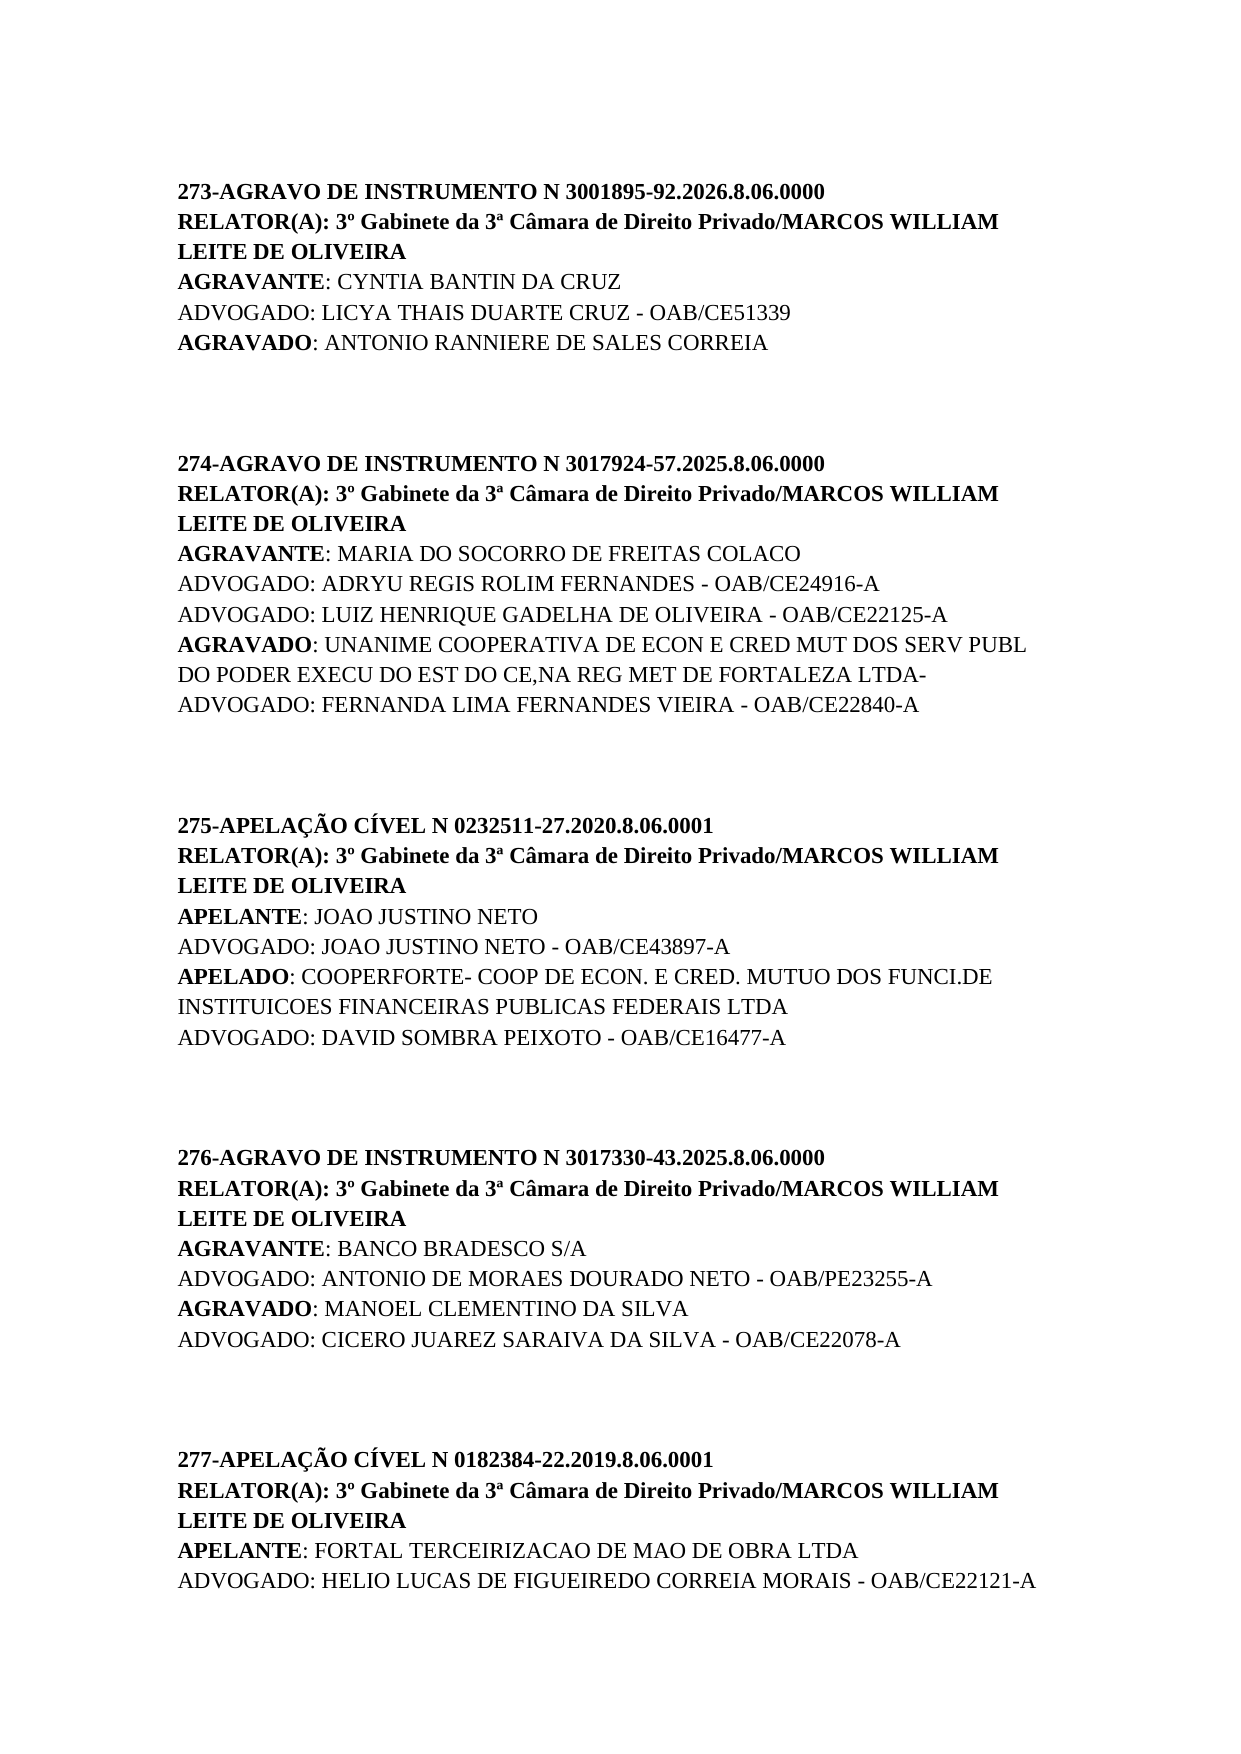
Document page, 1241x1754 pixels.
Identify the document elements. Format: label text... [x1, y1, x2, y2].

text 273-AGRAVO DE INSTRUMENTO N 3001895-92.2026.8.06.0000 RELATOR(A): 3º Gabinete da 3ª Câmara de Direito Privado/MARCOS WILLIAM LEITE DE OLIVEIRA AGRAVANTE: CYNTIA BANTIN DA CRUZ ADVOGADO: LICYA THAIS DUARTE CRUZ - OAB/CE51339 AGRAVADO: ANTONIO RANNIERE DE SALES CORREIA 274-AGRAVO DE INSTRUMENTO N 3017924-57.2025.8.06.0000 RELATOR(A): 3º Gabinete da 3ª Câmara de Direito Privado/MARCOS WILLIAM LEITE DE OLIVEIRA AGRAVANTE: MARIA DO SOCORRO DE FREITAS COLACO ADVOGADO: ADRYU REGIS ROLIM FERNANDES - OAB/CE24916-A ADVOGADO: LUIZ HENRIQUE GADELHA DE OLIVEIRA - OAB/CE22125-A AGRAVADO: UNANIME COOPERATIVA DE ECON E CRED MUT DOS SERV PUBL DO PODER EXECU DO EST DO CE,NA REG MET DE FORTALEZA LTDA- ADVOGADO: FERNANDA LIMA FERNANDES VIEIRA - OAB/CE22840-A 275-APELAÇÃO CÍVEL N 0232511-27.2020.8.06.0001 RELATOR(A): 3º Gabinete da 3ª Câmara de Direito Privado/MARCOS WILLIAM LEITE DE OLIVEIRA APELANTE: JOAO JUSTINO NETO ADVOGADO: JOAO JUSTINO NETO - OAB/CE43897-A APELADO: COOPERFORTE- COOP DE ECON. E CRED. MUTUO DOS FUNCI.DE INSTITUICOES FINANCEIRAS PUBLICAS FEDERAIS LTDA ADVOGADO: DAVID SOMBRA PEIXOTO - OAB/CE16477-A 276-AGRAVO DE INSTRUMENTO N 3017330-43.2025.8.06.0000 RELATOR(A): 3º Gabinete da 3ª Câmara de Direito Privado/MARCOS WILLIAM LEITE DE OLIVEIRA AGRAVANTE: BANCO BRADESCO S/A ADVOGADO: ANTONIO DE MORAES DOURADO NETO - OAB/PE23255-A AGRAVADO: MANOEL CLEMENTINO DA SILVA ADVOGADO: CICERO JUAREZ SARAIVA DA SILVA - OAB/CE22078-A 277-APELAÇÃO CÍVEL N 0182384-22.2019.8.06.0001 RELATOR(A): 3º Gabinete da 3ª Câmara de Direito Privado/MARCOS WILLIAM LEITE DE OLIVEIRA APELANTE: FORTAL TERCEIRIZACAO DE MAO DE OBRA LTDA ADVOGADO: HELIO LUCAS DE FIGUEIREDO CORREIA MORAIS - OAB/CE22121-A [177, 148, 1063, 1594]
